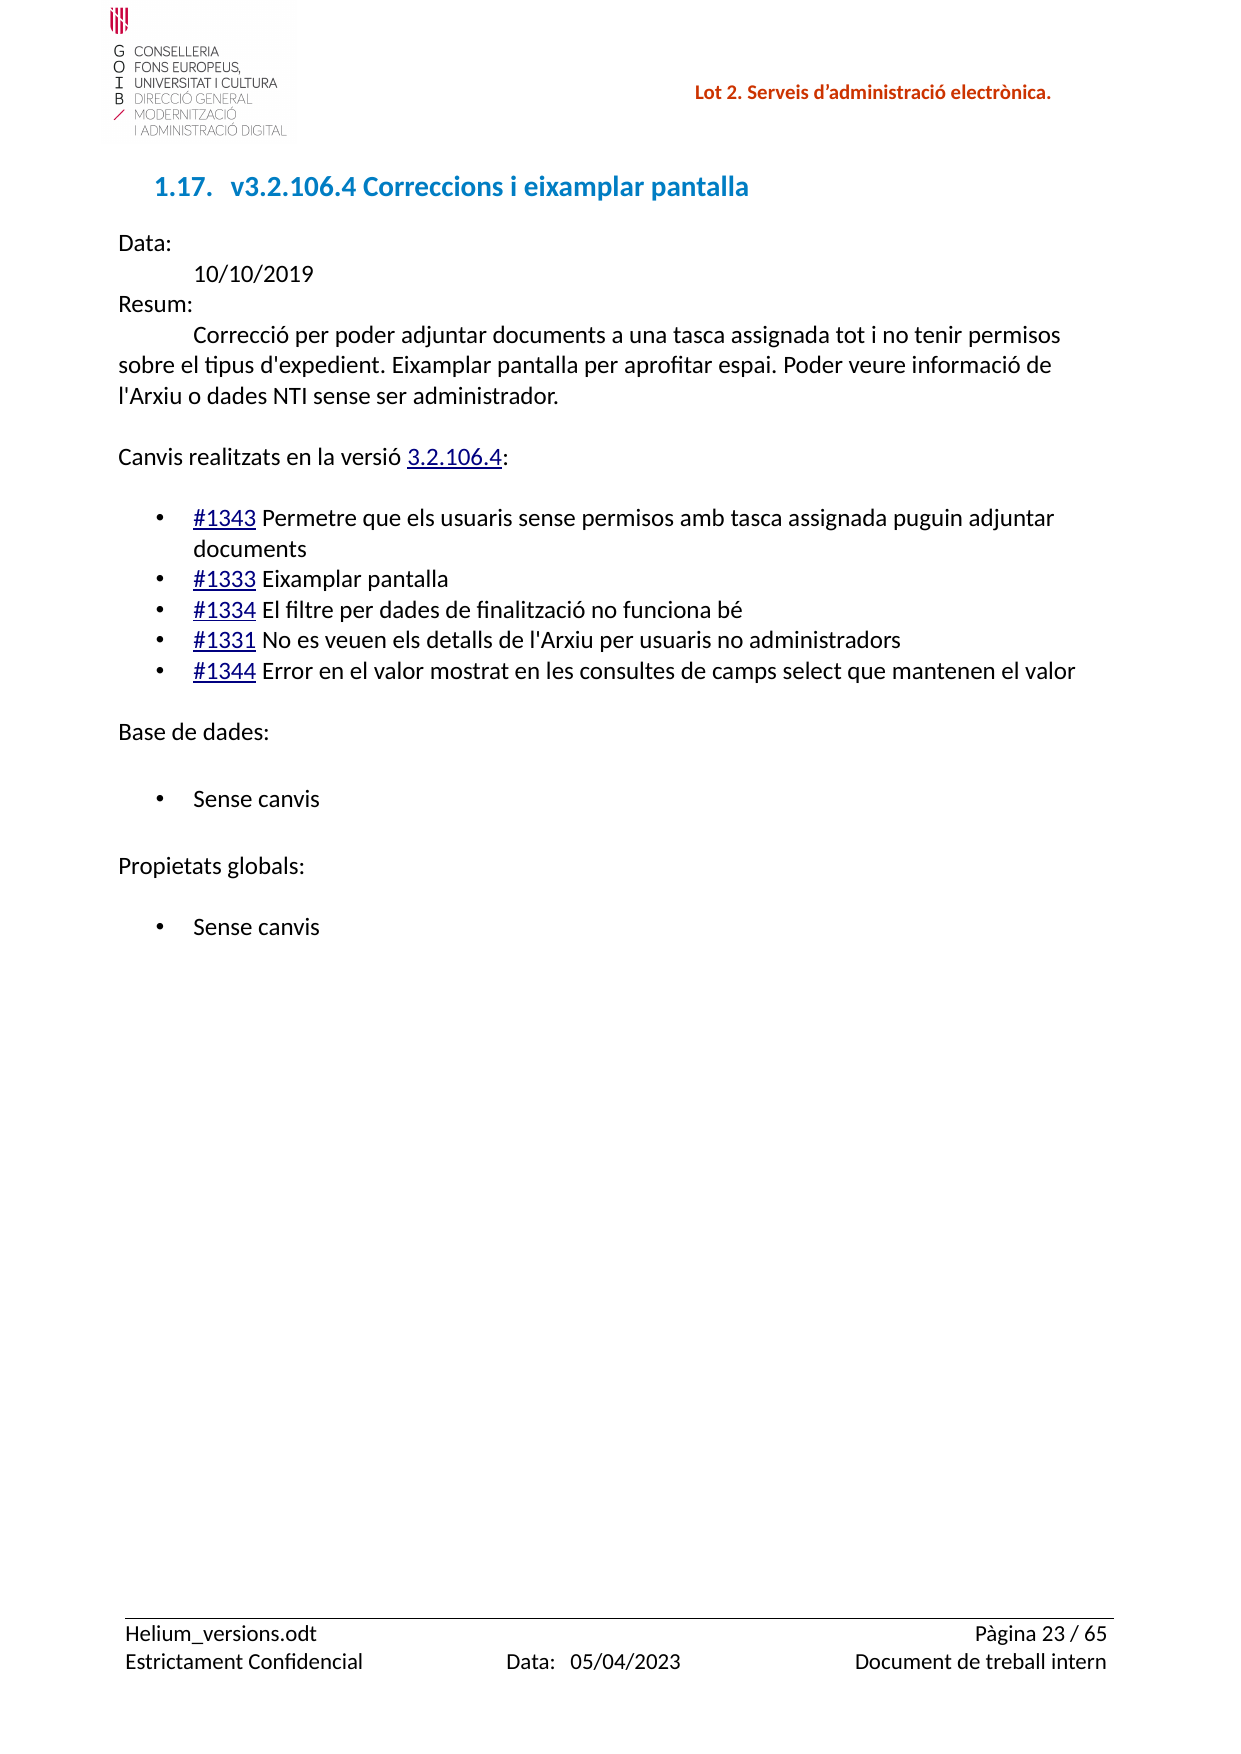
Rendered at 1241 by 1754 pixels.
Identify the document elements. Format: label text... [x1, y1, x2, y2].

text 10/10/2019 [118, 258, 1122, 289]
text Resum: [118, 289, 1122, 319]
list #1334 El filtre per dades de finalització no funciona bé [156, 594, 1122, 624]
list Sense canvis [156, 911, 1122, 941]
list #1344 Error en el valor mostrat en les consultes de camps select que mantenen el valor [156, 655, 1122, 685]
list #1333 Eixamplar pantalla [156, 563, 1122, 594]
subtitle v3.2.106.4 Correccions i eixamplar pantalla [153, 168, 1122, 204]
text Correcció per poder adjuntar documents a una tasca assignada tot i no tenir permisos sobre el tipus d'expedient. Eixamplar pantalla per aprofitar espai. Poder veure informació de l'Arxiu o dades NTI sense ser administrador. [118, 319, 1122, 411]
text Base de dades: [118, 716, 1122, 746]
text Data: [118, 228, 1122, 258]
text Propietats globals: [118, 850, 1122, 880]
list #1331 No es veuen els detalls de l'Arxiu per usuaris no administradors [156, 624, 1122, 655]
text Canvis realitzats en la versió 3.2.106.4: [118, 441, 1122, 472]
list #1343 Permetre que els usuaris sense permisos amb tasca assignada puguin adjuntar documents [156, 502, 1122, 563]
list Sense canvis [156, 783, 1122, 813]
picture [100, 0, 297, 144]
